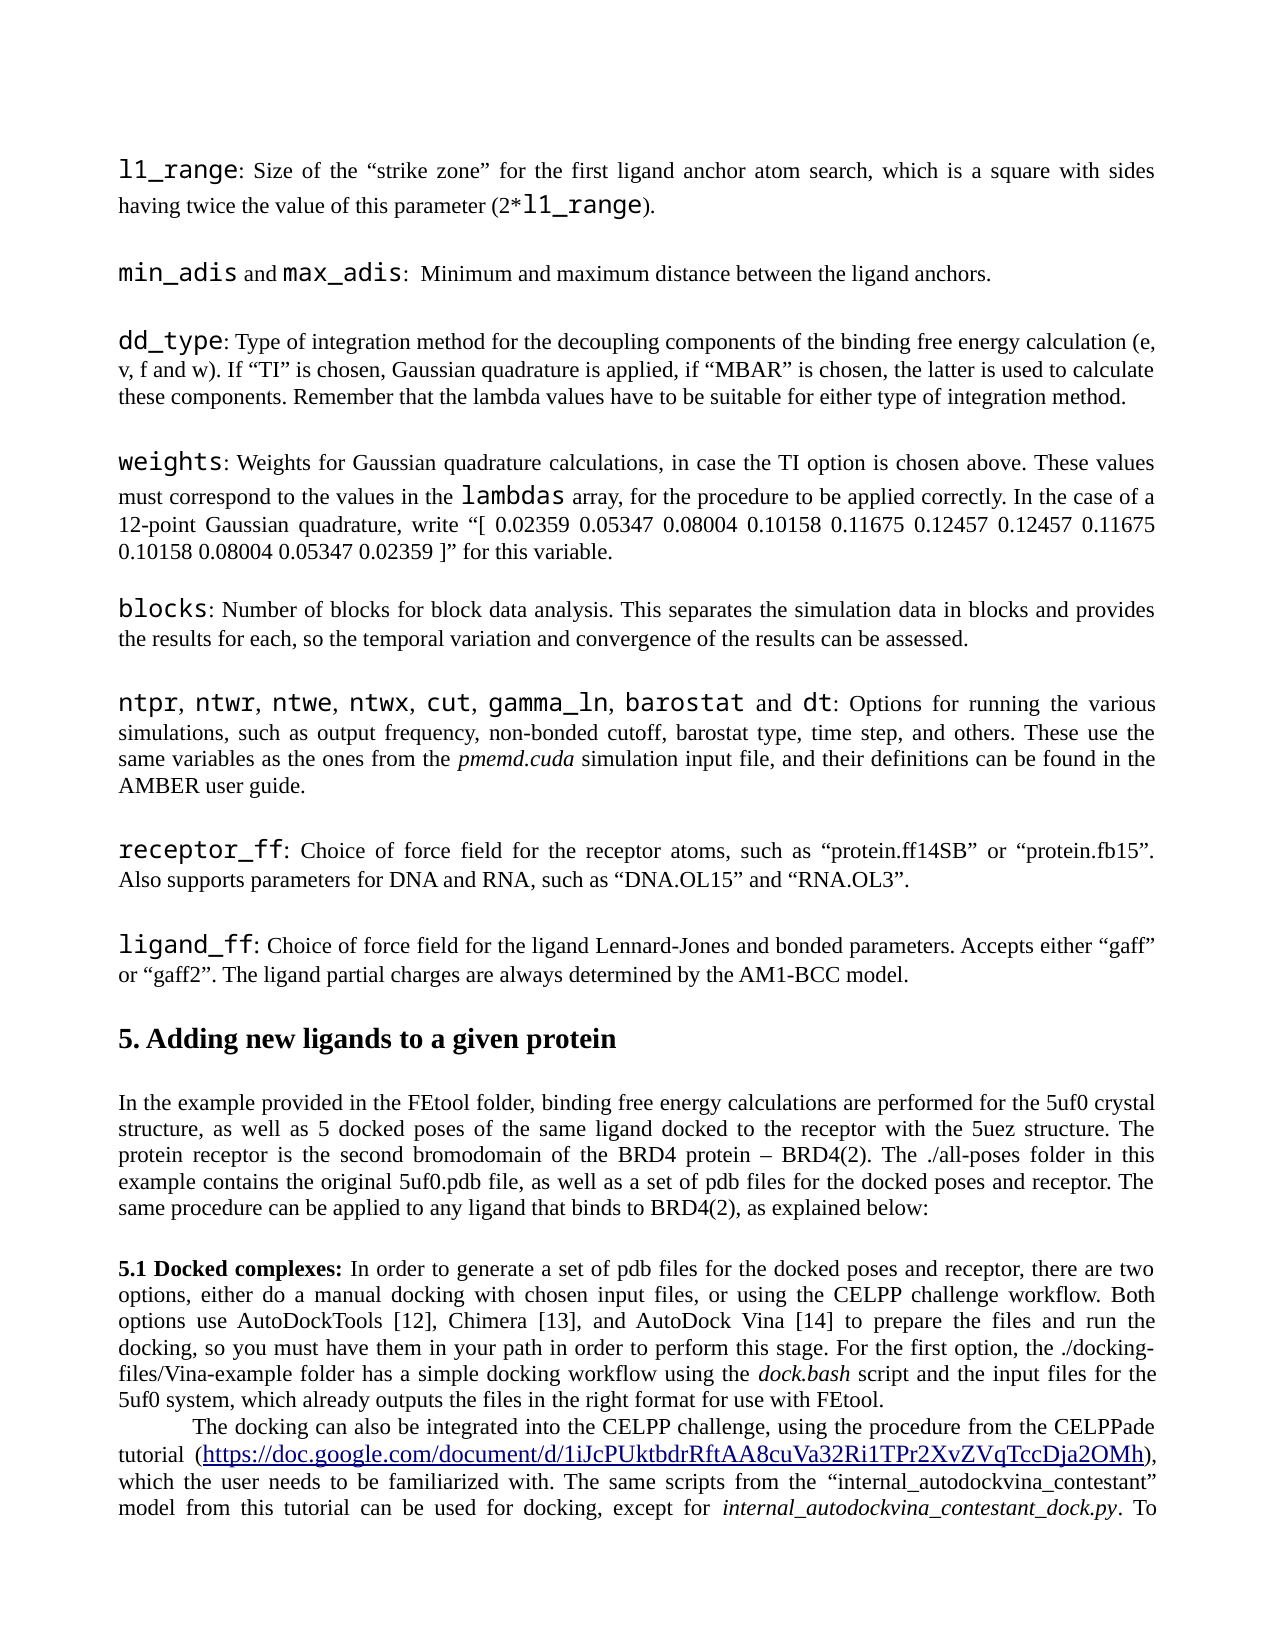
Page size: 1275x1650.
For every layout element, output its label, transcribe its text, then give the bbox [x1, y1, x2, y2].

text The docking can also be integrated into the CELPP challenge, using the procedure from the CELPPade tutorial (https://doc.google.com/document/d/1iJcPUktbdrRftAA8cuVa32Ri1TPr2XvZVqTccDja2OMh), which the user needs to be familiarized with. The same scripts from the “internal_autodockvina_contestant” model from this tutorial can be used for docking, except for internal_autodockvina_contestant_dock.py. To [118, 1413, 1157, 1521]
text ntpr, ntwr, ntwe, ntwx, cut, gamma_ln, barostat and dt: Options for running the various simulations, such as output frequency, non-bonded cutoff, barostat type, time step, and others. These use the same variables as the ones from the pmemd.cuda simulation input file, and their definitions can be found in the AMBER user guide. [118, 685, 1157, 798]
text min_adis and max_adis: Minimum and maximum distance between the ligand anchors. [118, 254, 1157, 288]
text 5.1 Docked complexes: In order to generate a set of pdb files for the docked poses and receptor, there are two options, either do a manual docking with chosen input files, or using the CELPP challenge workflow. Both options use AutoDockTools [12], Chimera [13], and AutoDock Vina [14] to prepare the files and run the docking, so you must have them in your path in order to perform this stage. For the first option, the ./docking-files/Vina-example folder has a simple docking workflow using the dock.bash script and the input files for the 5uf0 system, which already outputs the files in the right format for use with FEtool. [118, 1254, 1157, 1413]
text ligand_ff: Choice of force field for the ligand Lennard-Jones and bonded parameters. Accepts either “gaff” or “gaff2”. The ligand partial charges are always determined by the AM1-BCC model. [118, 927, 1157, 987]
text In the example provided in the FEtool folder, binding free energy calculations are performed for the 5uf0 crystal structure, as well as 5 docked poses of the same ligand docked to the receptor with the 5uez structure. The protein receptor is the second bromodomain of the BRD4 protein – BRD4(2). The ./all-poses folder in this example contains the original 5uf0.pdb file, as well as a set of pdb files for the docked poses and receptor. The same procedure can be applied to any ligand that binds to BRD4(2), as explained below: [118, 1089, 1157, 1221]
text dd_type: Type of integration method for the decoupling components of the binding free energy calculation (e, v, f and w). If “TI” is chosen, Gaussian quadrature is applied, if “MBAR” is chosen, the latter is used to calculate these components. Remember that the lambda values have to be suitable for either type of integration method. [118, 322, 1157, 409]
text l1_range: Size of the “strike zone” for the first ligand anchor atom search, which is a square with sides having twice the value of this parameter (2*l1_range). [118, 152, 1157, 220]
text blocks: Number of blocks for block data analysis. This separates the simulation data in blocks and provides the results for each, so the temporal variation and convergence of the results can be assessed. [118, 591, 1157, 651]
text 5. Adding new ligands to a given protein [118, 1021, 1157, 1055]
text weights: Weights for Gaussian quadrature calculations, in case the TI option is chosen above. These values must correspond to the values in the lambdas array, for the procedure to be applied correctly. In the case of a 12-point Gaussian quadrature, write “[ 0.02359 0.05347 0.08004 0.10158 0.11675 0.12457 0.12457 0.11675 0.10158 0.08004 0.05347 0.02359 ]” for this variable. [118, 443, 1157, 564]
text receptor_ff: Choice of force field for the receptor atoms, such as “protein.ff14SB” or “protein.fb15”. Also supports parameters for DNA and RNA, such as “DNA.OL15” and “RNA.OL3”. [118, 832, 1157, 893]
